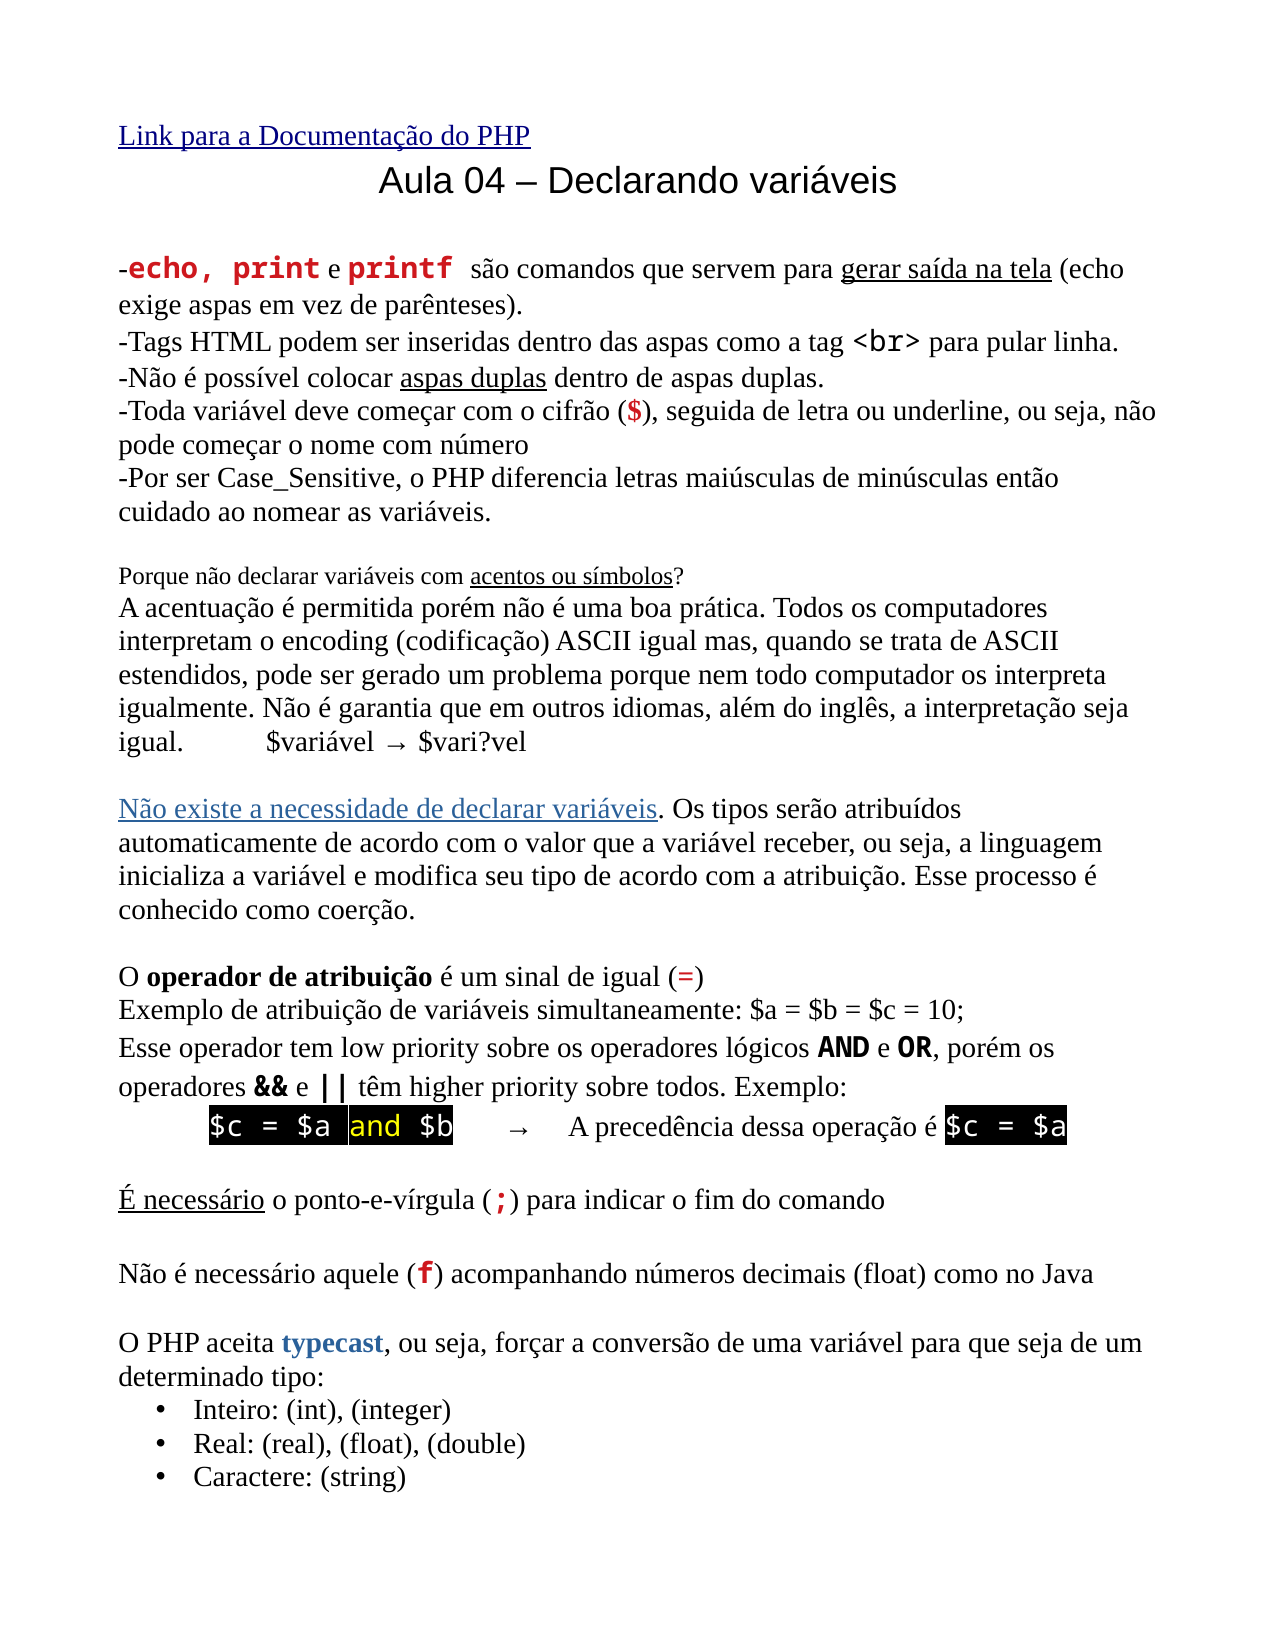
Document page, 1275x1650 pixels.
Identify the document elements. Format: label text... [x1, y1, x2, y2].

text Não é necessário aquele (f) acompanhando números decimais (float) como no Java [118, 1252, 1157, 1292]
text $c = $a and $b → A precedência dessa operação é $c = $a [118, 1105, 1157, 1145]
text -echo, print e printf são comandos que servem para gerar saída na tela (echo exige aspas em vez de parênteses). [118, 247, 1157, 320]
text A acentuação é permitida porém não é uma boa prática. Todos os computadores interpretam o encoding (codificação) ASCII igual mas, quando se trata de ASCII estendidos, pode ser gerado um problema porque nem todo computador os interpreta igualmente. Não é garantia que em outros idiomas, além do inglês, a interpretação seja igual. $variável → $vari?vel [118, 590, 1157, 758]
text -Por ser Case_Sensitive, o PHP diferencia letras maiúsculas de minúsculas então cuidado ao nomear as variáveis. [118, 461, 1157, 528]
text Esse operador tem low priority sobre os operadores lógicos AND e OR, porém os operadores && e || têm higher priority sobre todos. Exemplo: [118, 1026, 1157, 1105]
text Exemplo de atribuição de variáveis simultaneamente: $a = $b = $c = 10; [118, 992, 1157, 1026]
text É necessário o ponto-e-vírgula (;) para indicar o fim do comando [118, 1179, 1157, 1218]
list Caractere: (string) [156, 1459, 1157, 1493]
list Inteiro: (int), (integer) [156, 1392, 1157, 1426]
text -Não é possível colocar aspas duplas dentro de aspas duplas. [118, 360, 1157, 393]
text -Tags HTML podem ser inseridas dentro das aspas como a tag <br> para pular linha. [118, 320, 1157, 360]
text -Toda variável deve começar com o cifrão ($), seguida de letra ou underline, ou seja, não pode começar o nome com número [118, 393, 1157, 461]
text Não existe a necessidade de declarar variáveis. Os tipos serão atribuídos automaticamente de acordo com o valor que a variável receber, ou seja, a linguagem inicializa a variável e modifica seu tipo de acordo com a atribuição. Esse processo é conhecido como coerção. [118, 791, 1157, 925]
text Porque não declarar variáveis com acentos ou símbolos? [118, 561, 1157, 590]
subtitle Aula 04 – Declarando variáveis [118, 158, 1157, 201]
text O operador de atribuição é um sinal de igual (=) [118, 959, 1157, 992]
text Link para a Documentação do PHP [118, 118, 1157, 152]
list Real: (real), (float), (double) [156, 1426, 1157, 1459]
text O PHP aceita typecast, ou seja, forçar a conversão de uma variável para que seja de um determinado tipo: [118, 1325, 1157, 1392]
